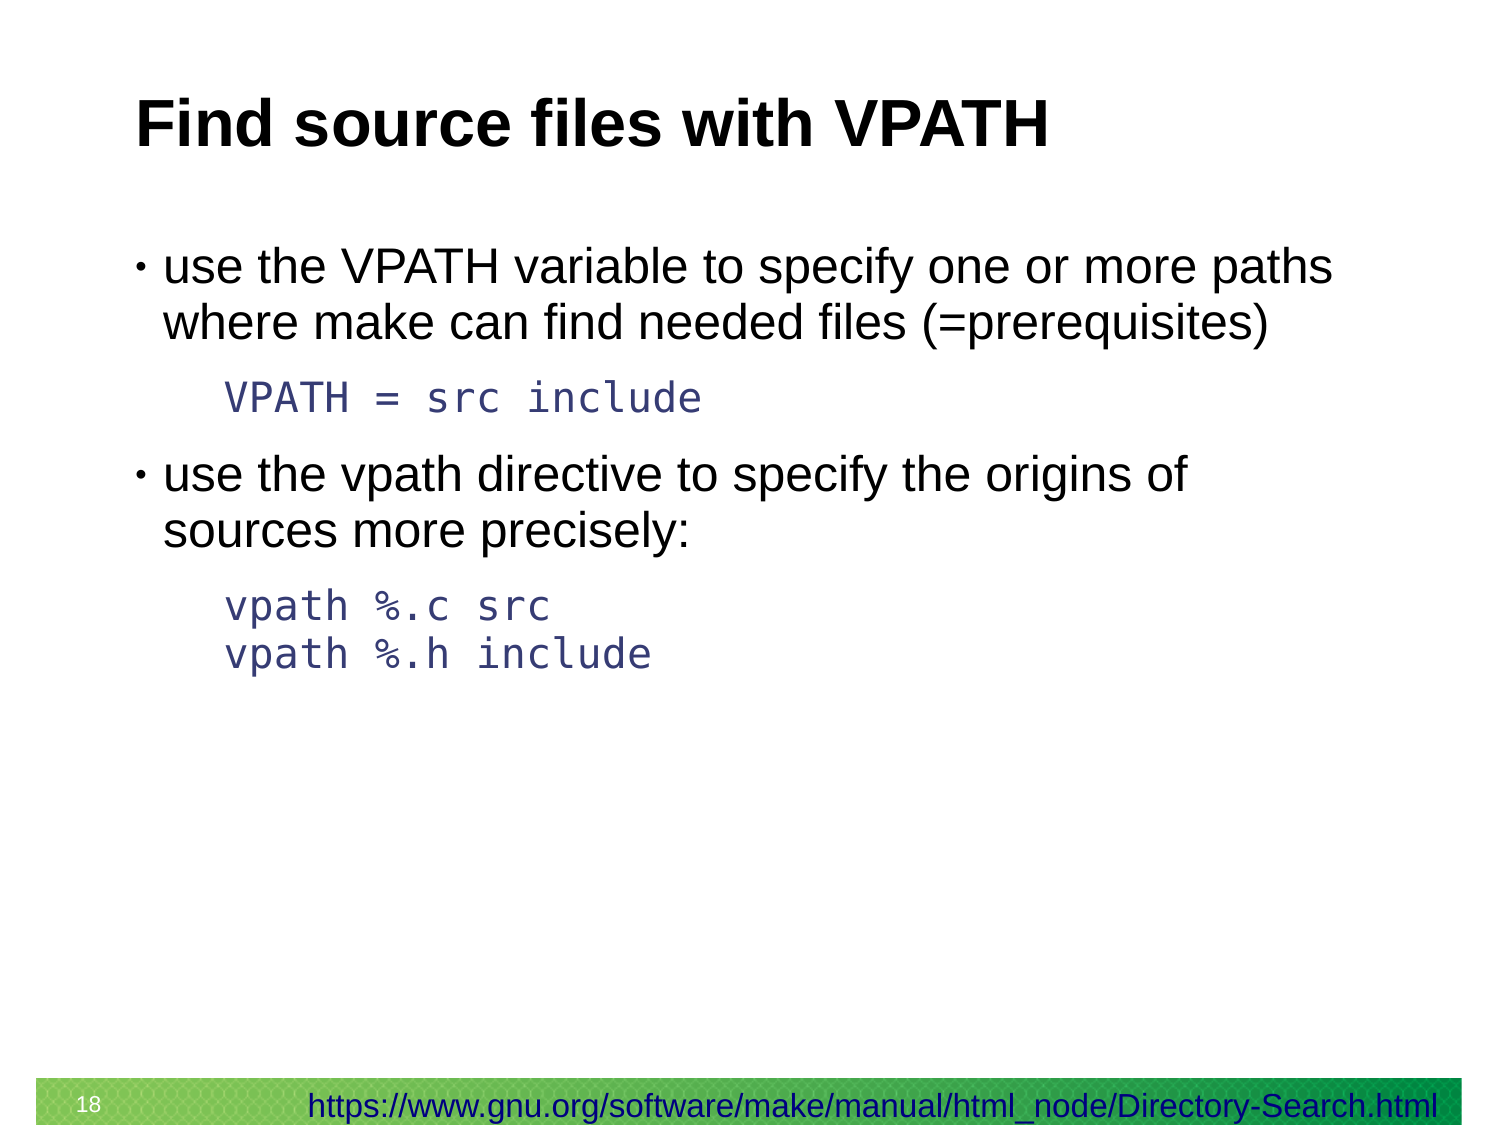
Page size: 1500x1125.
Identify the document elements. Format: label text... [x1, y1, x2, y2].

list use the VPATH variable to specify one or more paths where make can find needed files (=prerequisites) VPATH = src include use the vpath directive to specify the origins of sources more precisely: vpath %.c src vpath %.h include [135, 238, 1372, 982]
title Find source files with VPATH [135, 41, 1372, 204]
picture [36, 1078, 1462, 1125]
text_box https://www.gnu.org/software/make/manual/html_node/Directory-Search.html [293, 1080, 1456, 1125]
